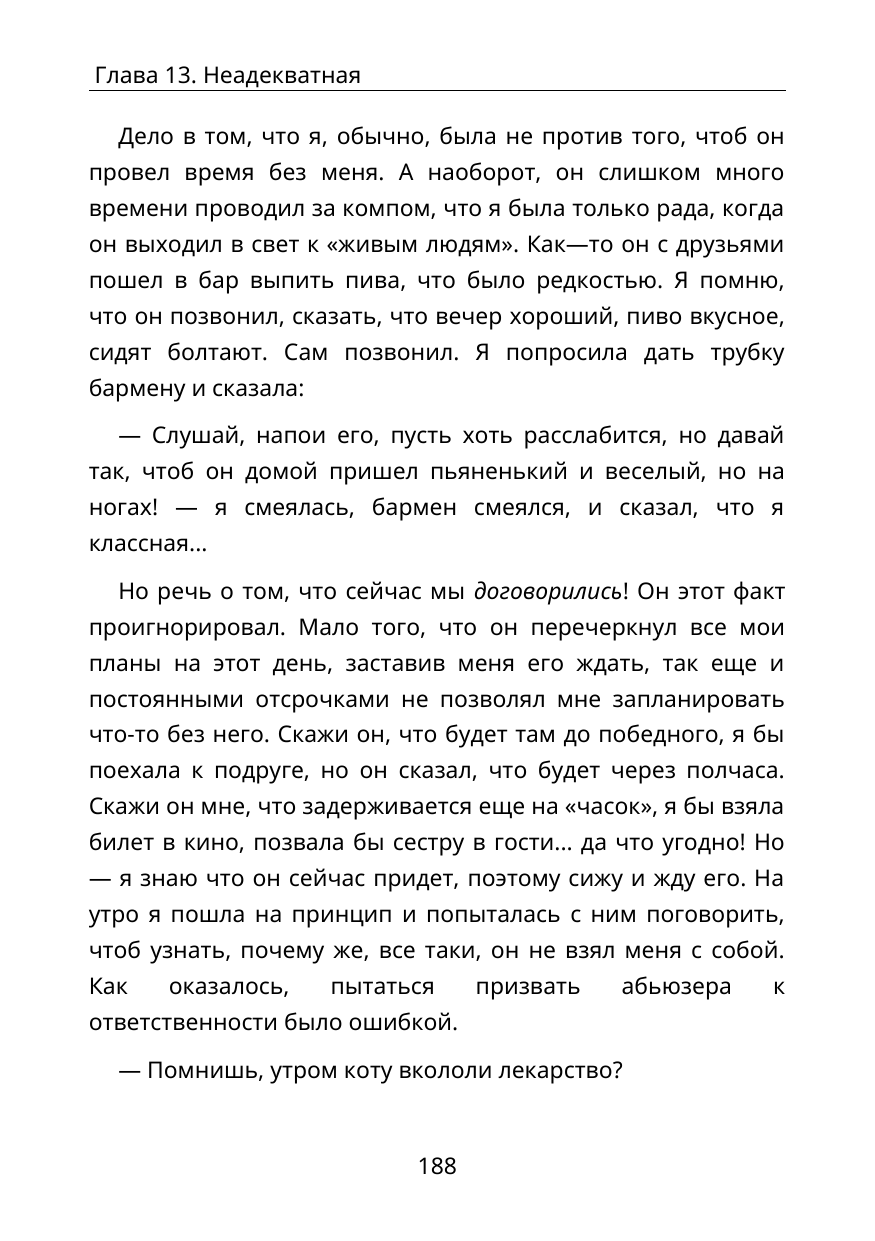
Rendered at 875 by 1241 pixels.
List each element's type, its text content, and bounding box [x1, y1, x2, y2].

text — Помнишь, утром коту вкололи лекарство? [88, 1054, 786, 1085]
text Дело в том, что я, обычно, была не против того, чтоб он провел время без меня. А наоборот, он слишком много времени проводил за компом, что я была только рада, когда он выходил в свет к «живым людям». Как—то он с друзьями пошел в бар выпить пива, что было редкостью. Я помню, что он позвонил, сказать, что вечер хороший, пиво вкусное, сидят болтают. Сам позвонил. Я попросила дать трубку бармену и сказала: [88, 120, 786, 403]
text — Слушай, напои его, пусть хоть расслабится, но давай так, чтоб он домой пришел пьяненький и веселый, но на ногах! — я смеялась, бармен смеялся, и сказал, что я классная... [88, 419, 786, 558]
text Но речь о том, что сейчас мы договорились! Он этот факт проигнорировал. Мало того, что он перечеркнул все мои планы на этот день, заставив меня его ждать, так еще и постоянными отсрочками не позволял мне запланировать что-то без него. Скажи он, что будет там до победного, я бы поехала к подруге, но он сказал, что будет через полчаса. Скажи он мне, что задерживается еще на «часок», я бы взяла билет в кино, позвала бы сестру в гости... да что угодно! Но — я знаю что он сейчас придет, поэтому сижу и жду его. На утро я пошла на принцип и попыталась с ним поговорить, чтоб узнать, почему же, все таки, он не взял меня с собой. Как оказалось, пытаться призвать абьюзера к ответственности было ошибкой. [88, 575, 786, 1037]
